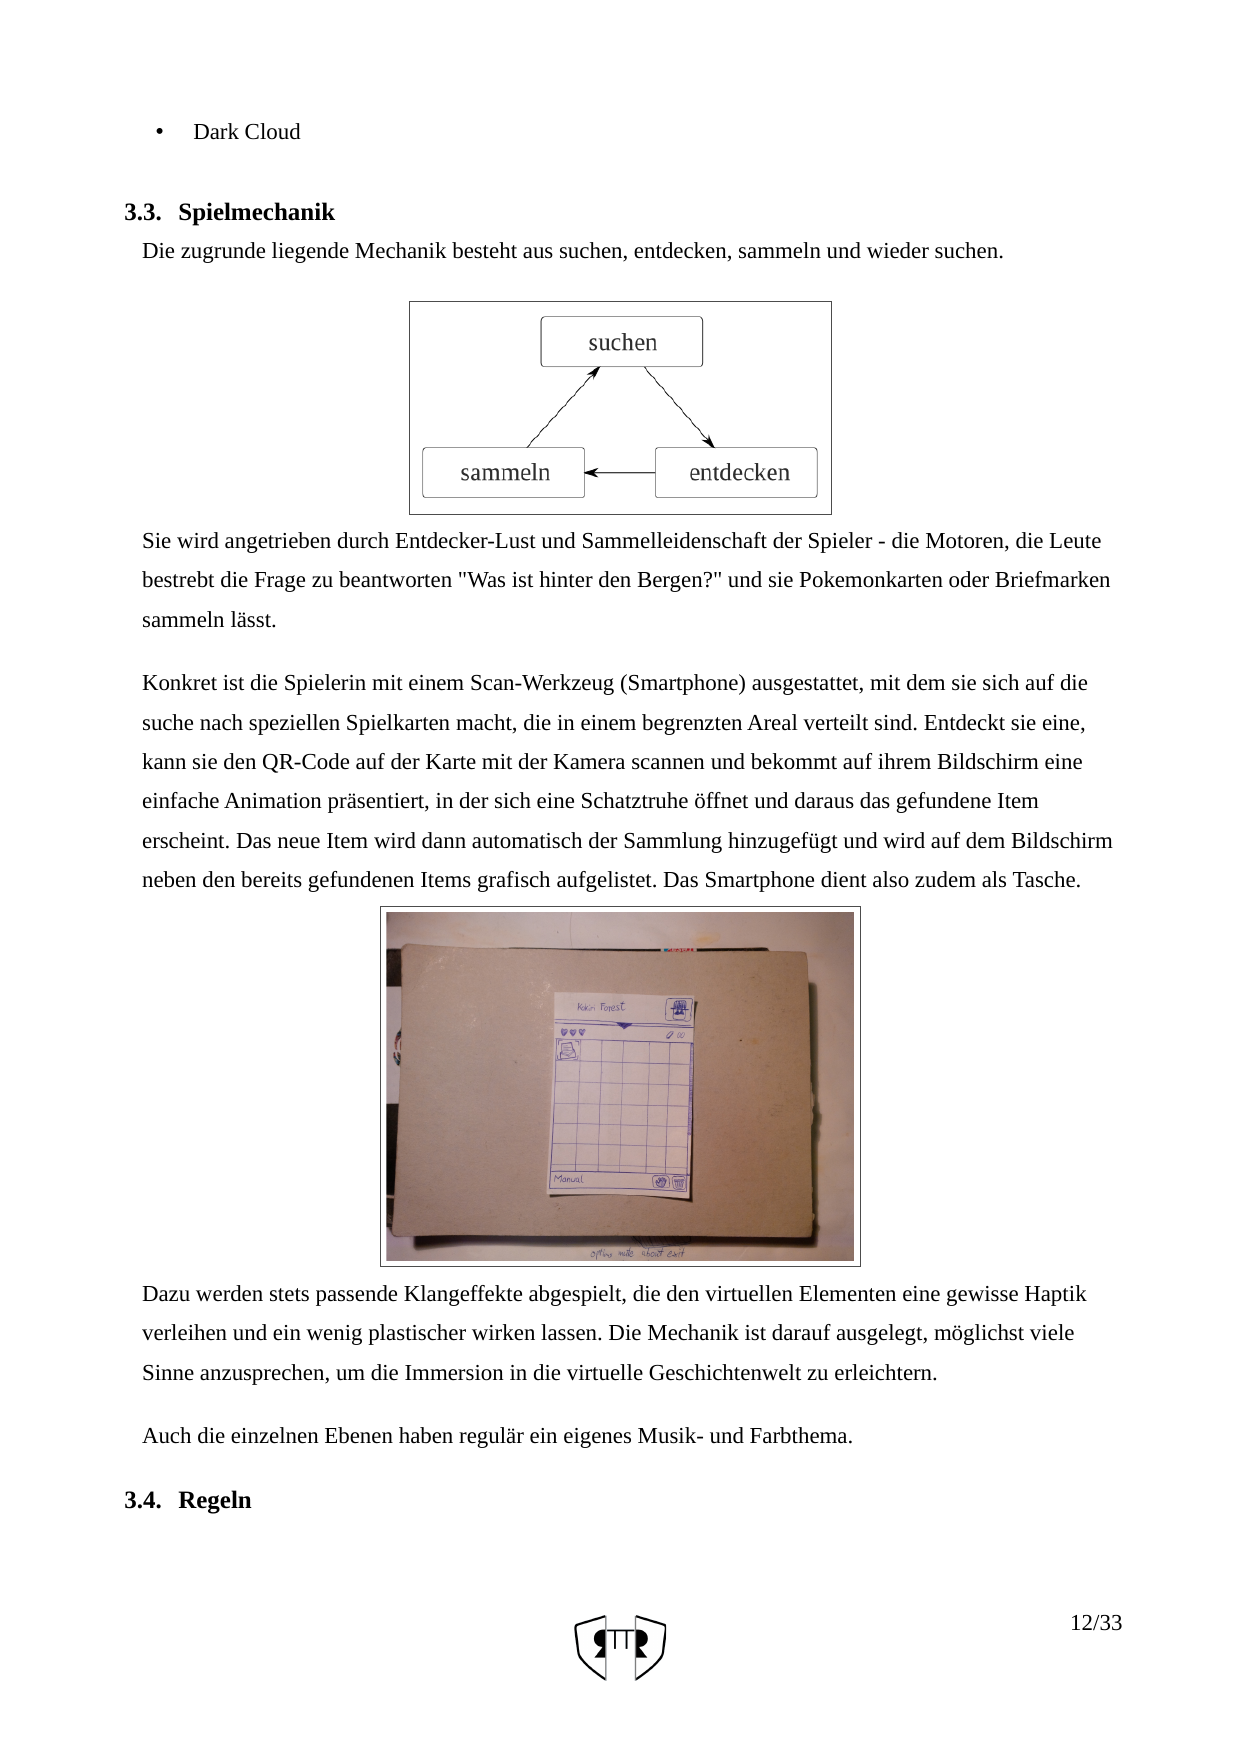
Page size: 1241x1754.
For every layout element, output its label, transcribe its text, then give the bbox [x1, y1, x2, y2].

picture [386, 912, 854, 1261]
picture [574, 1615, 667, 1681]
text Die zugrunde liegende Mechanik besteht aus suchen, entdecken, sammeln und wieder suchen. [142, 238, 1122, 264]
text Auch die einzelnen Ebenen haben regulär ein eigenes Musik- und Farbthema. [142, 1422, 1122, 1448]
text [381, 907, 860, 1266]
text Sie wird angetrieben durch Entdecker-Lust und Sammelleidenschaft der Spieler - die Motoren, die Leute bestrebt die Frage zu beantworten "Was ist hinter den Bergen?" und sie Pokemonkarten oder Briefmarken sammeln lässt. [142, 508, 1122, 632]
picture [414, 306, 826, 508]
text Konkret ist die Spielerin mit einem Scan-Werkzeug (Smartphone) ausgestattet, mit dem sie sich auf die suche nach speziellen Spielkarten macht, die in einem begrenzten Areal verteilt sind. Entdeckt sie eine, kann sie den QR-Code auf der Karte mit der Kamera scannen und bekommt auf ihrem Bildschirm eine einfache Animation präsentiert, in der sich eine Schatztruhe öffnet und daraus das gefundene Item erscheint. Das neue Item wird dann automatisch der Sammlung hinzugefügt und wird auf dem Bildschirm neben den bereits gefundenen Items grafisch aufgelistet. Das Smartphone dient also zudem als Tasche. [142, 669, 1122, 893]
text Dazu werden stets passende Klangeffekte abgespielt, die den virtuellen Elementen eine gewisse Haptik verleihen und ein wenig plastischer wirken lassen. Die Mechanik ist darauf ausgelegt, möglichst viele Sinne anzusprechen, um die Immersion in die virtuelle Geschichtenwelt zu erleichtern. [142, 1261, 1122, 1385]
subtitle Regeln [124, 1485, 1122, 1514]
subtitle Spielmechanik [124, 197, 1122, 226]
list Dark Cloud [156, 118, 1122, 144]
